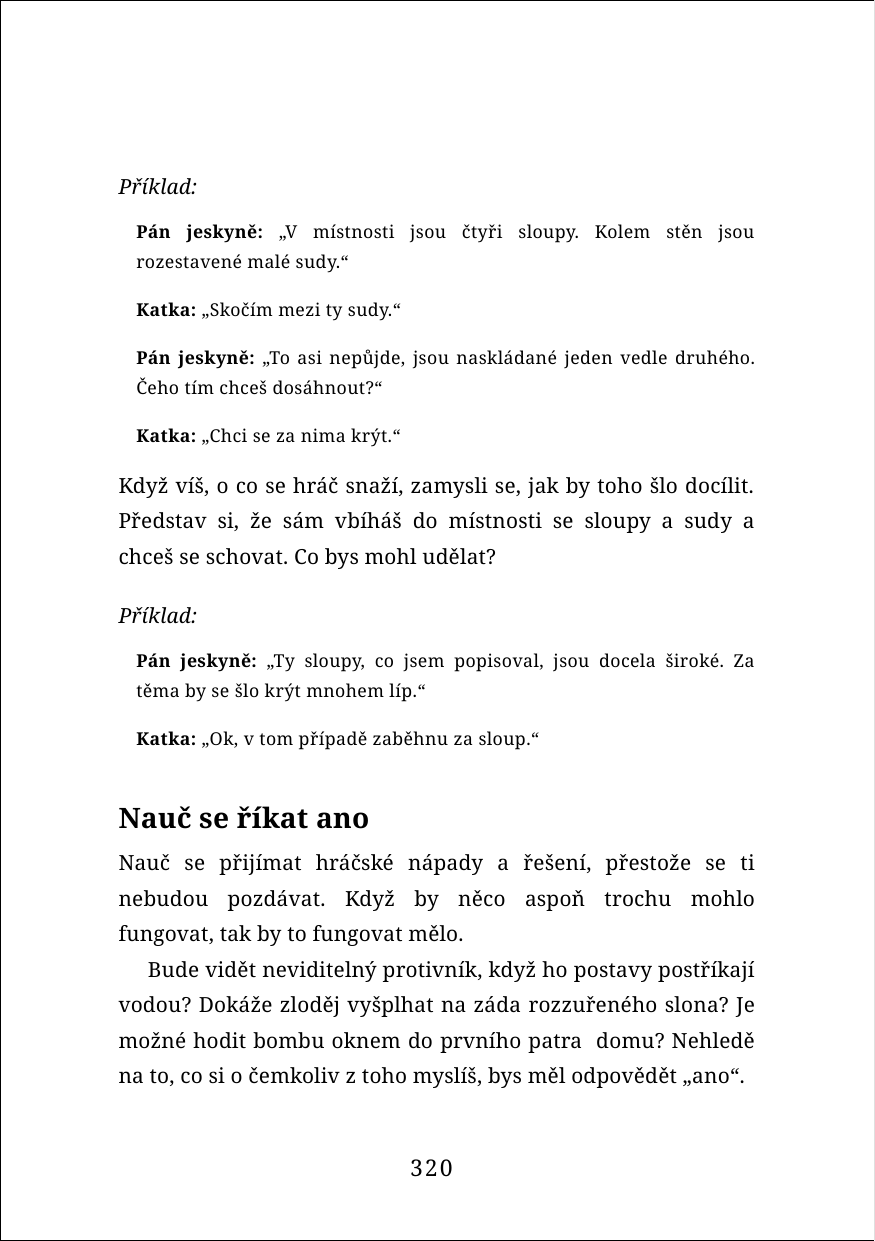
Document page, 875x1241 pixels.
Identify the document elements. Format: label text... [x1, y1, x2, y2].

text Pán jeskyně: „Ty sloupy, co jsem popisoval, jsou docela široké. Za těma by se šlo krýt mnohem líp.“ [136, 649, 756, 703]
text Katka: „Ok, v tom případě zaběhnu za sloup.“ [136, 727, 756, 751]
text Katka: „Skočím mezi ty sudy.“ [136, 297, 756, 321]
text Pán jeskyně: „To asi nepůjde, jsou naskládané jeden vedle druhého. Čeho tím chceš dosáhnout?“ [136, 345, 756, 399]
subtitle Nauč se říkat ano [118, 798, 756, 837]
text Pán jeskyně: „V místnosti jsou čtyři sloupy. Kolem stěn jsou rozestavené malé sudy.“ [136, 219, 756, 273]
text Když víš, o co se hráč snaží, zamysli se, jak by toho šlo docílit. Představ si, že sám vbíháš do místnosti se sloupy a sudy a chceš se schovat. Co bys mohl udělat? [118, 471, 756, 571]
text Příklad: [118, 601, 756, 630]
text Nauč se přijímat hráčské nápady a řešení, přestože se ti nebudou pozdávat. Když by něco aspoň trochu mohlo fungovat, tak by to fungovat mělo. Bude vidět neviditelný protivník, když ho postavy postříkají vodou? Dokáže zloděj vyšplhat na záda rozzuřeného slona? Je možné hodit bombu oknem do prvního patra domu? Nehledě na to, co si o čemkoliv z toho myslíš, bys měl odpovědět „ano“. [118, 848, 756, 1090]
text Katka: „Chci se za nima krýt.“ [136, 423, 756, 447]
text Příklad: [118, 172, 756, 200]
